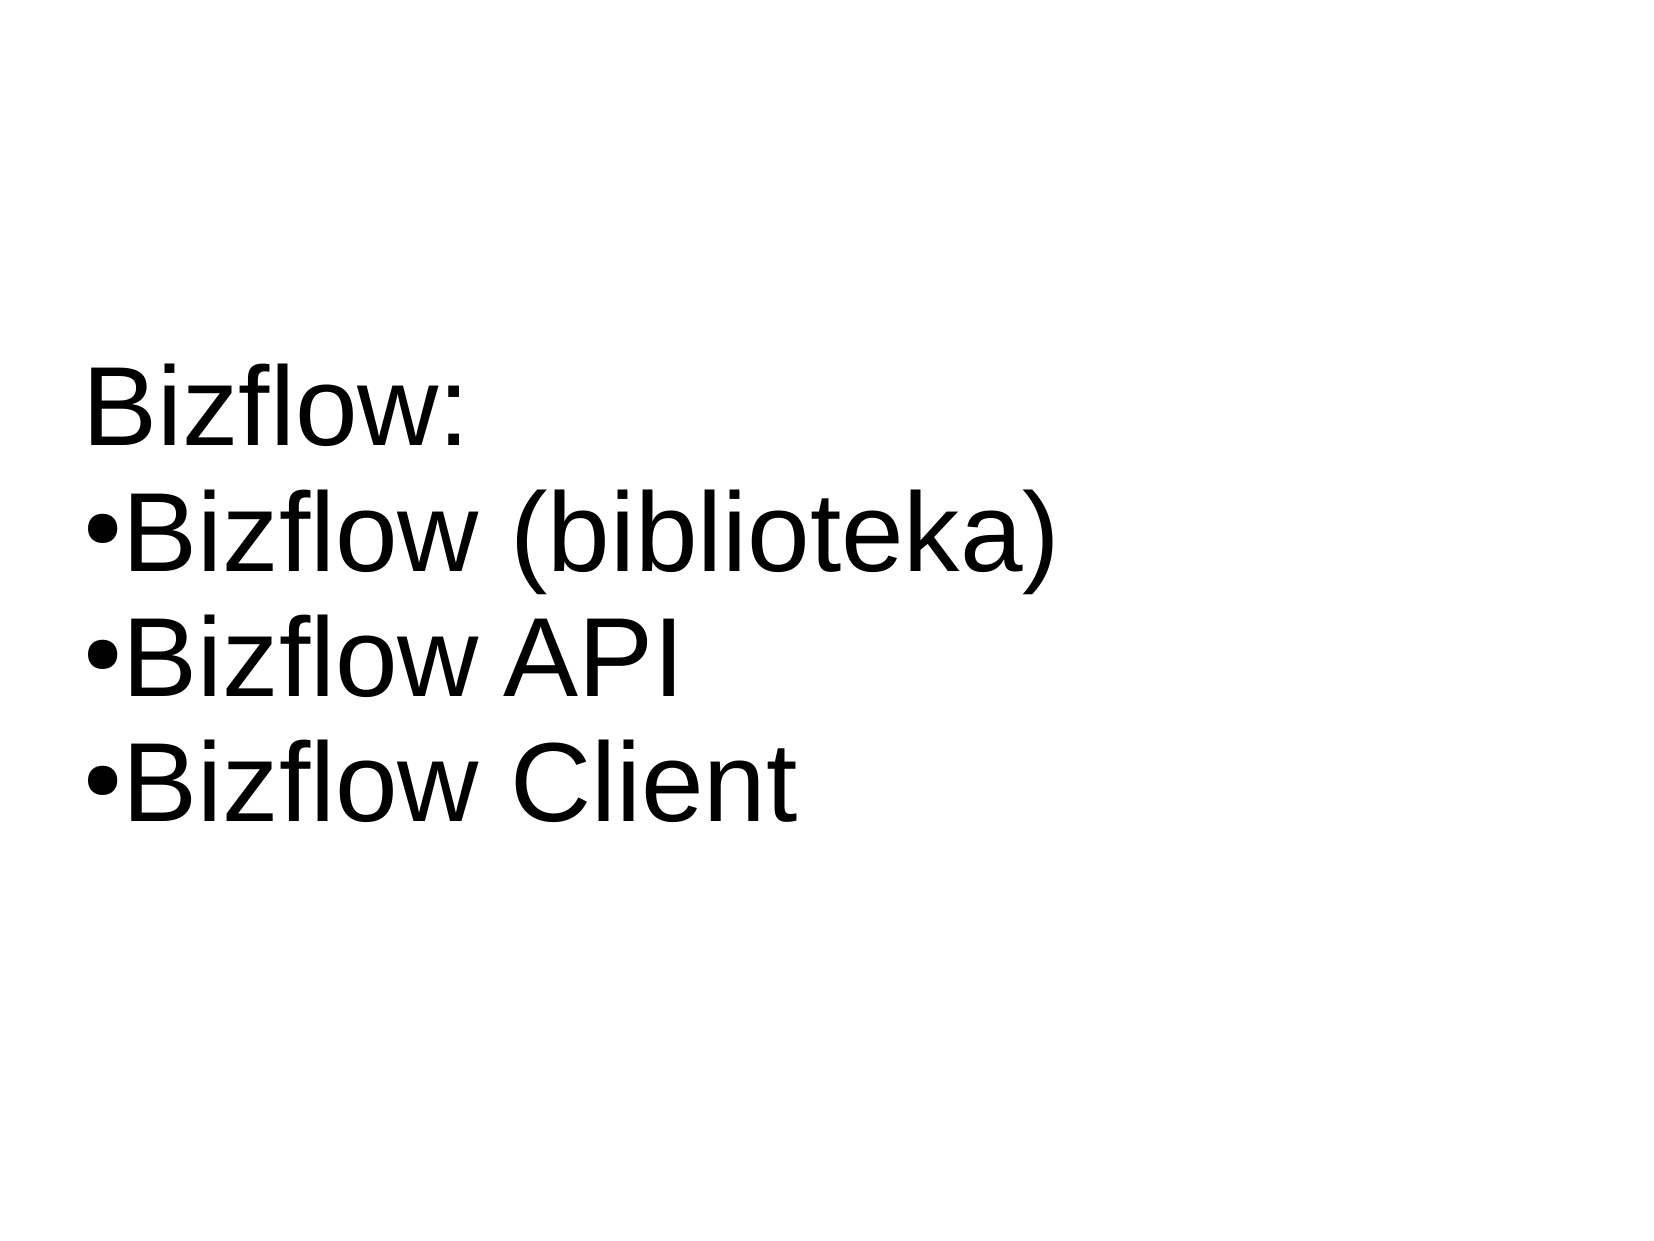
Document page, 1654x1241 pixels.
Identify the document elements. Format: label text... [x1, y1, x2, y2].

subtitle Bizflow: Bizflow (biblioteka) Bizflow API Bizflow Client [82, 180, 1571, 1010]
